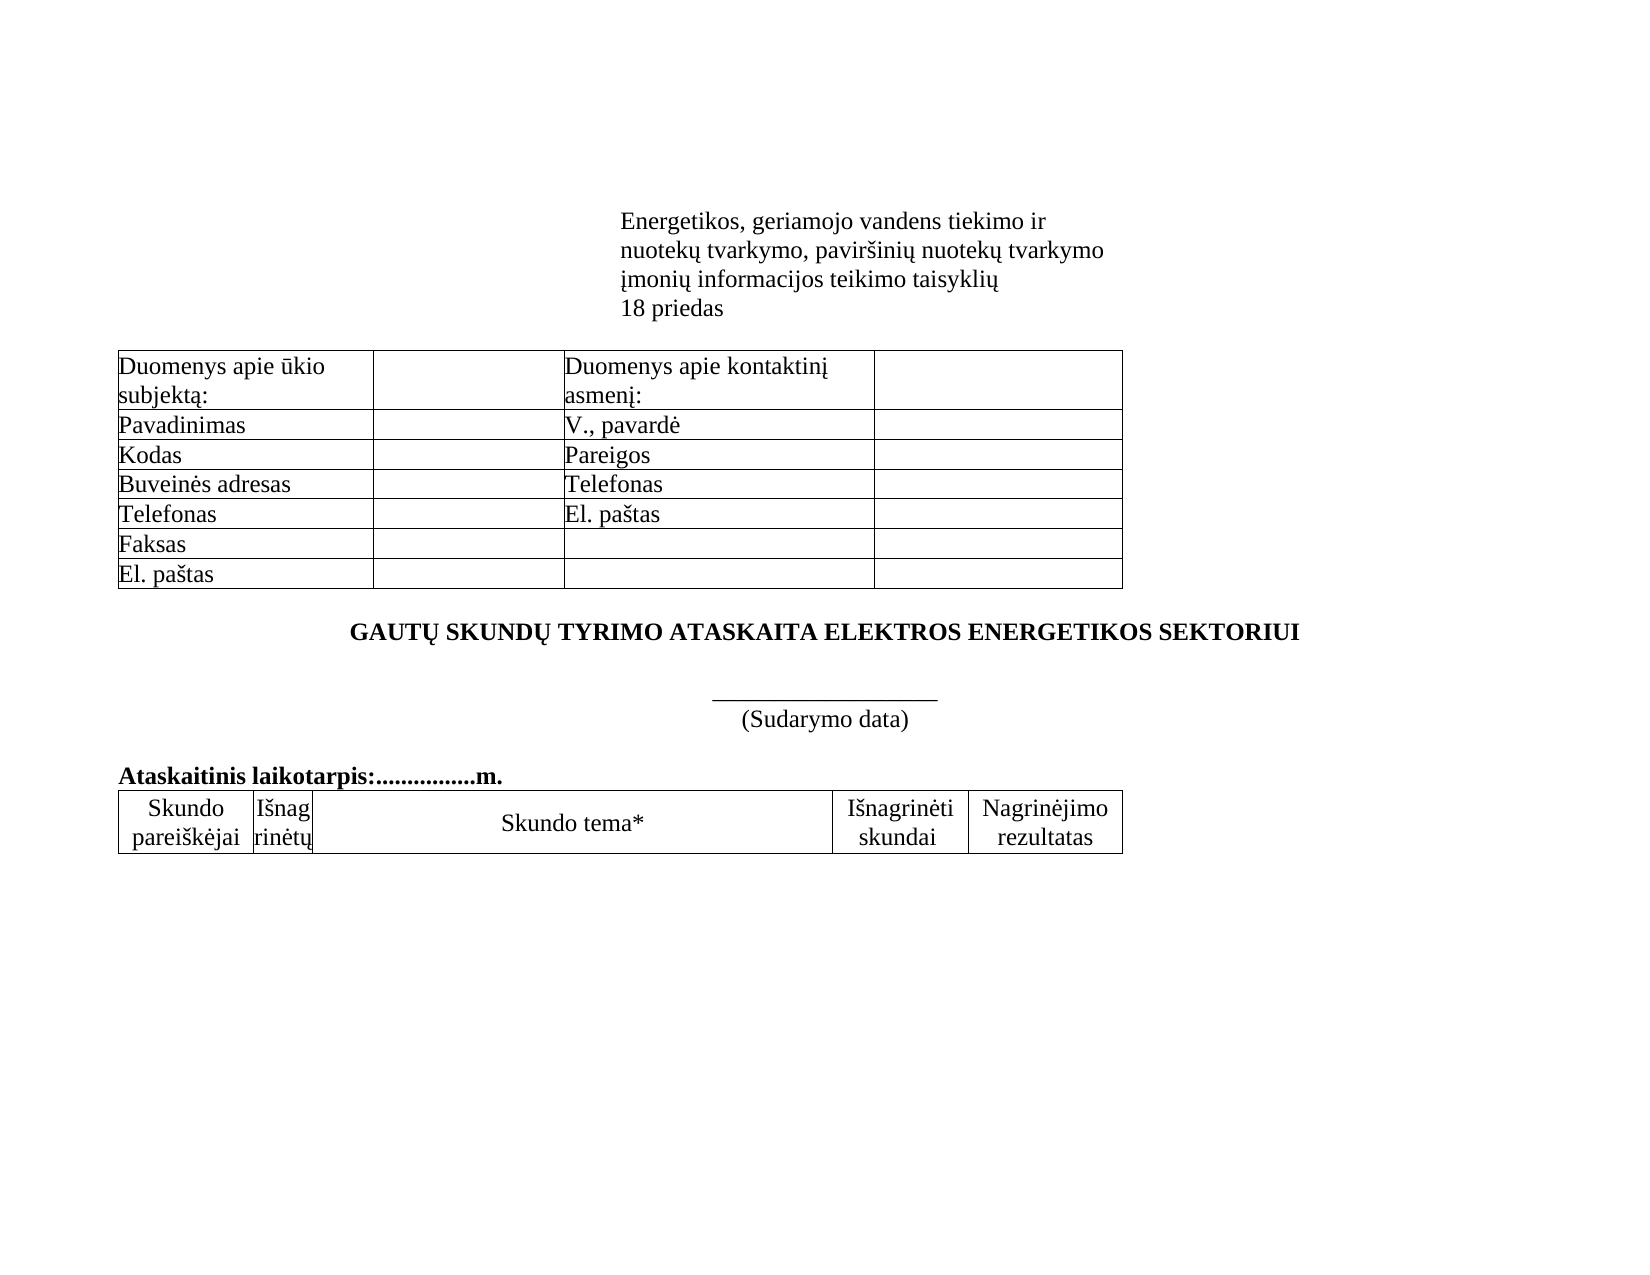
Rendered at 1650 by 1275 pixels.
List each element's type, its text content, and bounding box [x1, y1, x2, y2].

table_cell [875, 410, 1122, 439]
table_cell El. paštas [119, 559, 373, 588]
table_cell [374, 499, 564, 528]
table_cell Pareigos [565, 440, 874, 468]
table_cell [374, 410, 564, 439]
text 18 priedas [620, 293, 1532, 322]
text Ataskaitinis laikotarpis:................m. [118, 761, 1532, 790]
table_cell [875, 440, 1122, 468]
table_cell [875, 499, 1122, 528]
table_cell Telefonas [565, 470, 874, 498]
table_cell Kodas [119, 440, 373, 468]
table_header Duomenys apie kontaktinį asmenį: [565, 351, 874, 409]
table_cell [875, 470, 1122, 498]
table_header [875, 351, 1122, 409]
table_header [374, 351, 564, 409]
table_header Skundo pareiškėjai [119, 791, 253, 853]
table_cell [875, 559, 1122, 588]
table_cell Pavadinimas [119, 410, 373, 439]
table_header Duomenys apie ūkio subjektą: [119, 351, 373, 409]
text (Sudarymo data) [118, 704, 1532, 732]
table_header Skundo tema* [313, 791, 832, 853]
table_cell [374, 440, 564, 468]
text Energetikos, geriamojo vandens tiekimo ir [620, 207, 1532, 235]
table_cell [565, 559, 874, 588]
table_cell [374, 529, 564, 558]
table_cell Buveinės adresas [119, 470, 373, 498]
table_header Išnagrinėtų [254, 791, 312, 853]
table_cell V., pavardė [565, 410, 874, 439]
table_cell El. paštas [565, 499, 874, 528]
table_cell [565, 529, 874, 558]
text įmonių informacijos teikimo taisyklių [620, 264, 1532, 293]
text GAUTŲ SKUNDŲ TYRIMO ATASKAITA ELEKTROS ENERGETIKOS SEKTORIUI [118, 617, 1532, 646]
table_cell [374, 470, 564, 498]
table_header Nagrinėjimo rezultatas [969, 791, 1122, 853]
table_cell [875, 529, 1122, 558]
table_cell [374, 559, 564, 588]
table_cell Faksas [119, 529, 373, 558]
table_cell Telefonas [119, 499, 373, 528]
table_header Išnagrinėti skundai [833, 791, 968, 853]
text nuotekų tvarkymo, paviršinių nuotekų tvarkymo [620, 235, 1532, 264]
text __________________ [118, 675, 1532, 704]
